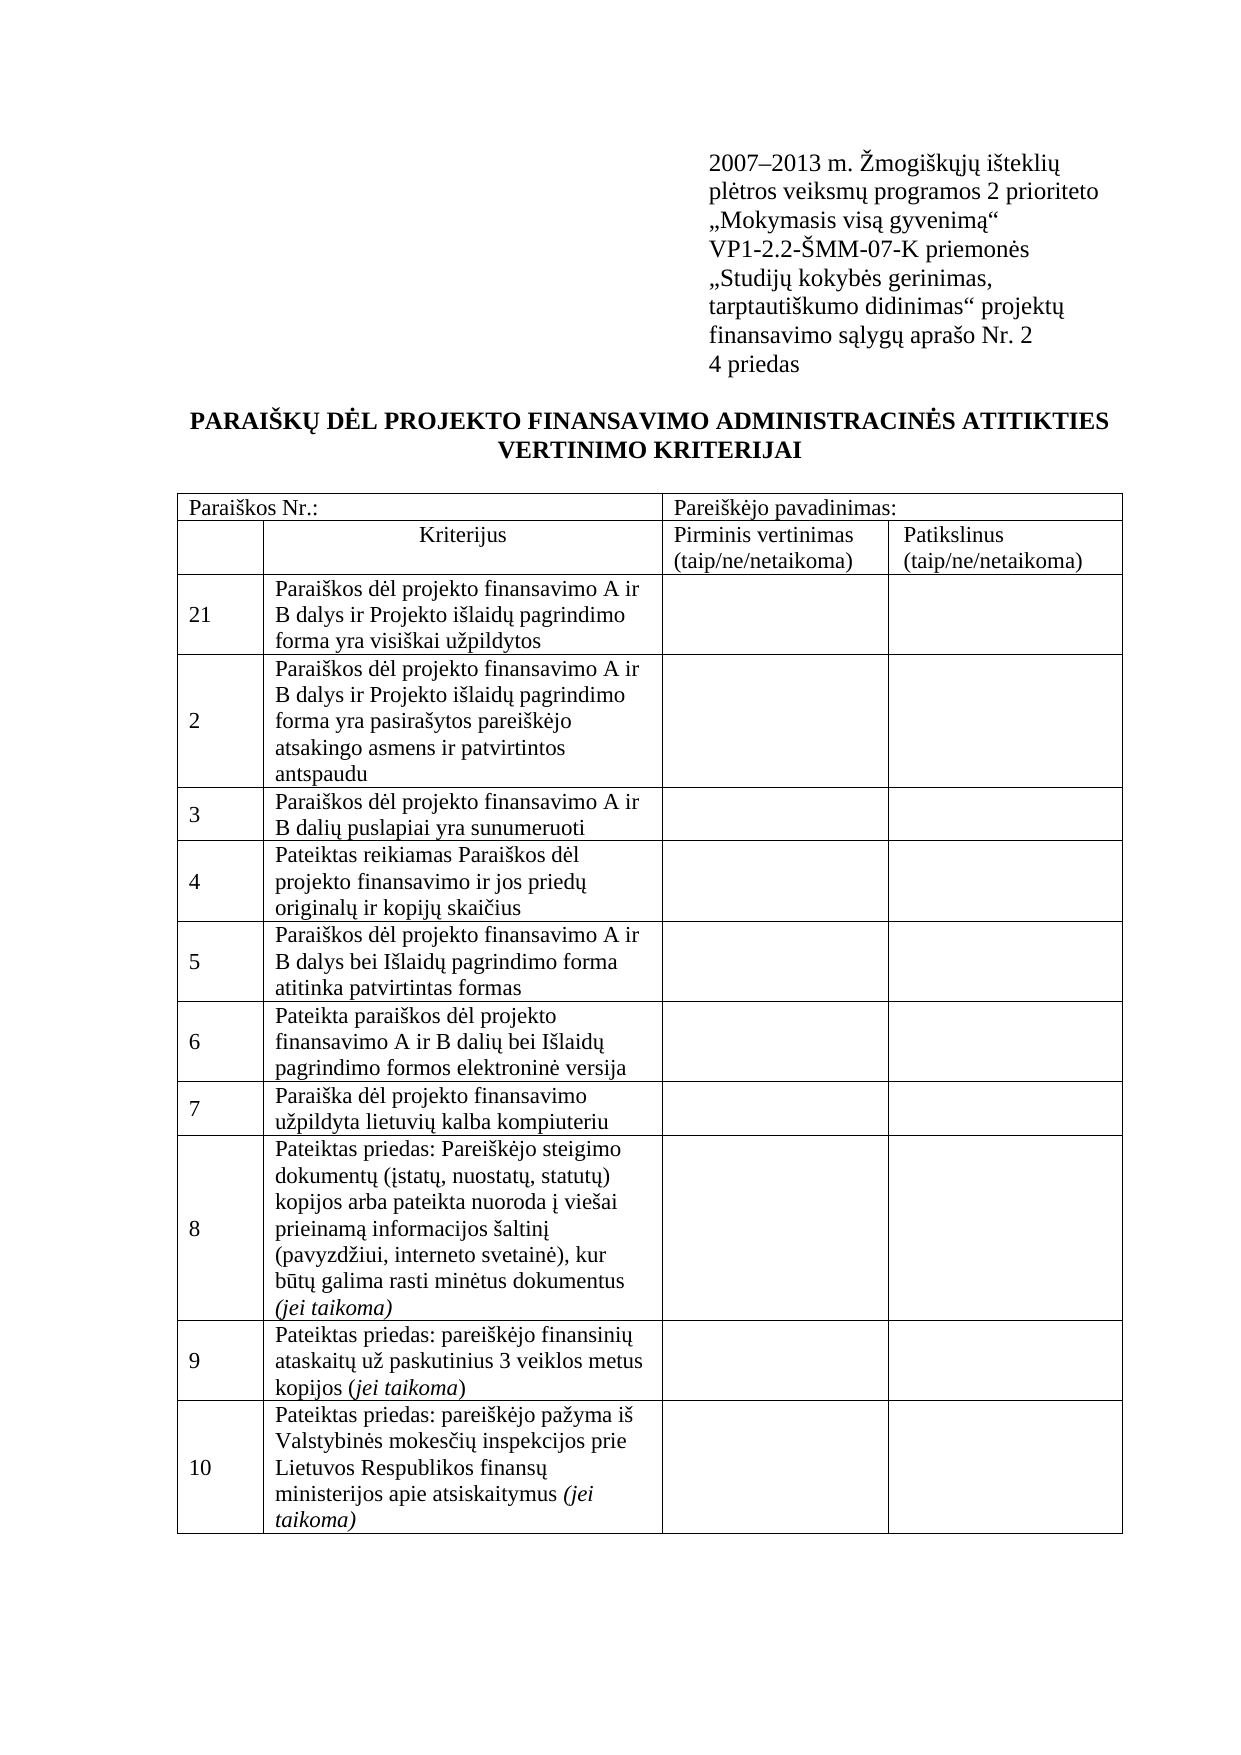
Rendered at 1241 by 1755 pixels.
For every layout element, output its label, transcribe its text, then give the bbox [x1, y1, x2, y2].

text tarptautiškumo didinimas“ projektų [177, 291, 1122, 320]
table_cell [663, 655, 888, 787]
table_cell Paraiškos dėl projekto finansavimo A ir B dalių puslapiai yra sunumeruoti [264, 788, 662, 840]
table_header Pareiškėjo pavadinimas: [663, 494, 1122, 520]
table_cell [663, 1002, 888, 1081]
table_cell Paraiškos dėl projekto finansavimo A ir B dalys bei Išlaidų pagrindimo forma atitinka patvirtintas formas [264, 922, 662, 1001]
table_cell [889, 841, 1122, 921]
table_cell [889, 1136, 1122, 1320]
table_cell [889, 788, 1122, 840]
table_cell 6 [178, 1002, 263, 1081]
table_cell 2 [178, 655, 263, 787]
table_cell Pateiktas reikiamas Paraiškos dėl projekto finansavimo ir jos priedų originalų ir kopijų skaičius [264, 841, 662, 921]
table_cell [889, 922, 1122, 1001]
table_cell 21 [178, 575, 263, 654]
text PARAIŠKŲ DĖL PROJEKTO FINANSAVIMO ADMINISTRACINĖS ATITIKTIES VERTINIMO KRITERIJAI [177, 406, 1122, 464]
text „Studijų kokybės gerinimas, [177, 263, 1122, 291]
table_cell [663, 1321, 888, 1400]
text 4 priedas [177, 349, 1122, 378]
table_cell [889, 1002, 1122, 1081]
table_cell 3 [178, 788, 263, 840]
table_cell [889, 655, 1122, 787]
table_cell [889, 1321, 1122, 1400]
table_cell 8 [178, 1136, 263, 1320]
text finansavimo sąlygų aprašo Nr. 2 [177, 320, 1122, 349]
table_cell [178, 521, 263, 574]
table_cell Pateiktas priedas: pareiškėjo pažyma iš Valstybinės mokesčių inspekcijos prie Lietuvos Respublikos finansų ministerijos apie atsiskaitymus (jei taikoma) [264, 1401, 662, 1533]
table_cell [889, 1082, 1122, 1134]
table_cell Pateikta paraiškos dėl projekto finansavimo A ir B dalių bei Išlaidų pagrindimo formos elektroninė versija [264, 1002, 662, 1081]
table_cell Paraiškos dėl projekto finansavimo A ir B dalys ir Projekto išlaidų pagrindimo forma yra visiškai užpildytos [264, 575, 662, 654]
table_cell 9 [178, 1321, 263, 1400]
table_cell [663, 788, 888, 840]
text 2007–2013 m. Žmogiškųjų išteklių [177, 148, 1122, 176]
table_cell [663, 1401, 888, 1533]
table_header Paraiškos Nr.: [178, 494, 662, 520]
table_cell [889, 575, 1122, 654]
table_cell Paraiška dėl projekto finansavimo užpildyta lietuvių kalba kompiuteriu [264, 1082, 662, 1134]
table_cell [663, 1082, 888, 1134]
table_cell Pateiktas priedas: Pareiškėjo steigimo dokumentų (įstatų, nuostatų, statutų) kopijos arba pateikta nuoroda į viešai prieinamą informacijos šaltinį (pavyzdžiui, interneto svetainė), kur būtų galima rasti minėtus dokumentus (jei taikoma) [264, 1136, 662, 1320]
text VP1-2.2-ŠMM-07-K priemonės [177, 234, 1122, 263]
table_cell Pateiktas priedas: pareiškėjo finansinių ataskaitų už paskutinius 3 veiklos metus kopijos (jei taikoma) [264, 1321, 662, 1400]
table_cell 10 [178, 1401, 263, 1533]
table_cell Kriterijus [264, 521, 662, 574]
table_cell [663, 922, 888, 1001]
table_cell [663, 1136, 888, 1320]
table_cell [889, 1401, 1122, 1533]
table_cell [663, 841, 888, 921]
table_cell 7 [178, 1082, 263, 1134]
text plėtros veiksmų programos 2 prioriteto [177, 176, 1122, 205]
table_cell 4 [178, 841, 263, 921]
table_cell Paraiškos dėl projekto finansavimo A ir B dalys ir Projekto išlaidų pagrindimo forma yra pasirašytos pareiškėjo atsakingo asmens ir patvirtintos antspaudu [264, 655, 662, 787]
table_cell Pirminis vertinimas (taip/ne/netaikoma) [663, 521, 888, 574]
table_cell Patikslinus (taip/ne/netaikoma) [889, 521, 1122, 574]
table_cell 5 [178, 922, 263, 1001]
text „Mokymasis visą gyvenimą“ [177, 205, 1122, 234]
table_cell [663, 575, 888, 654]
